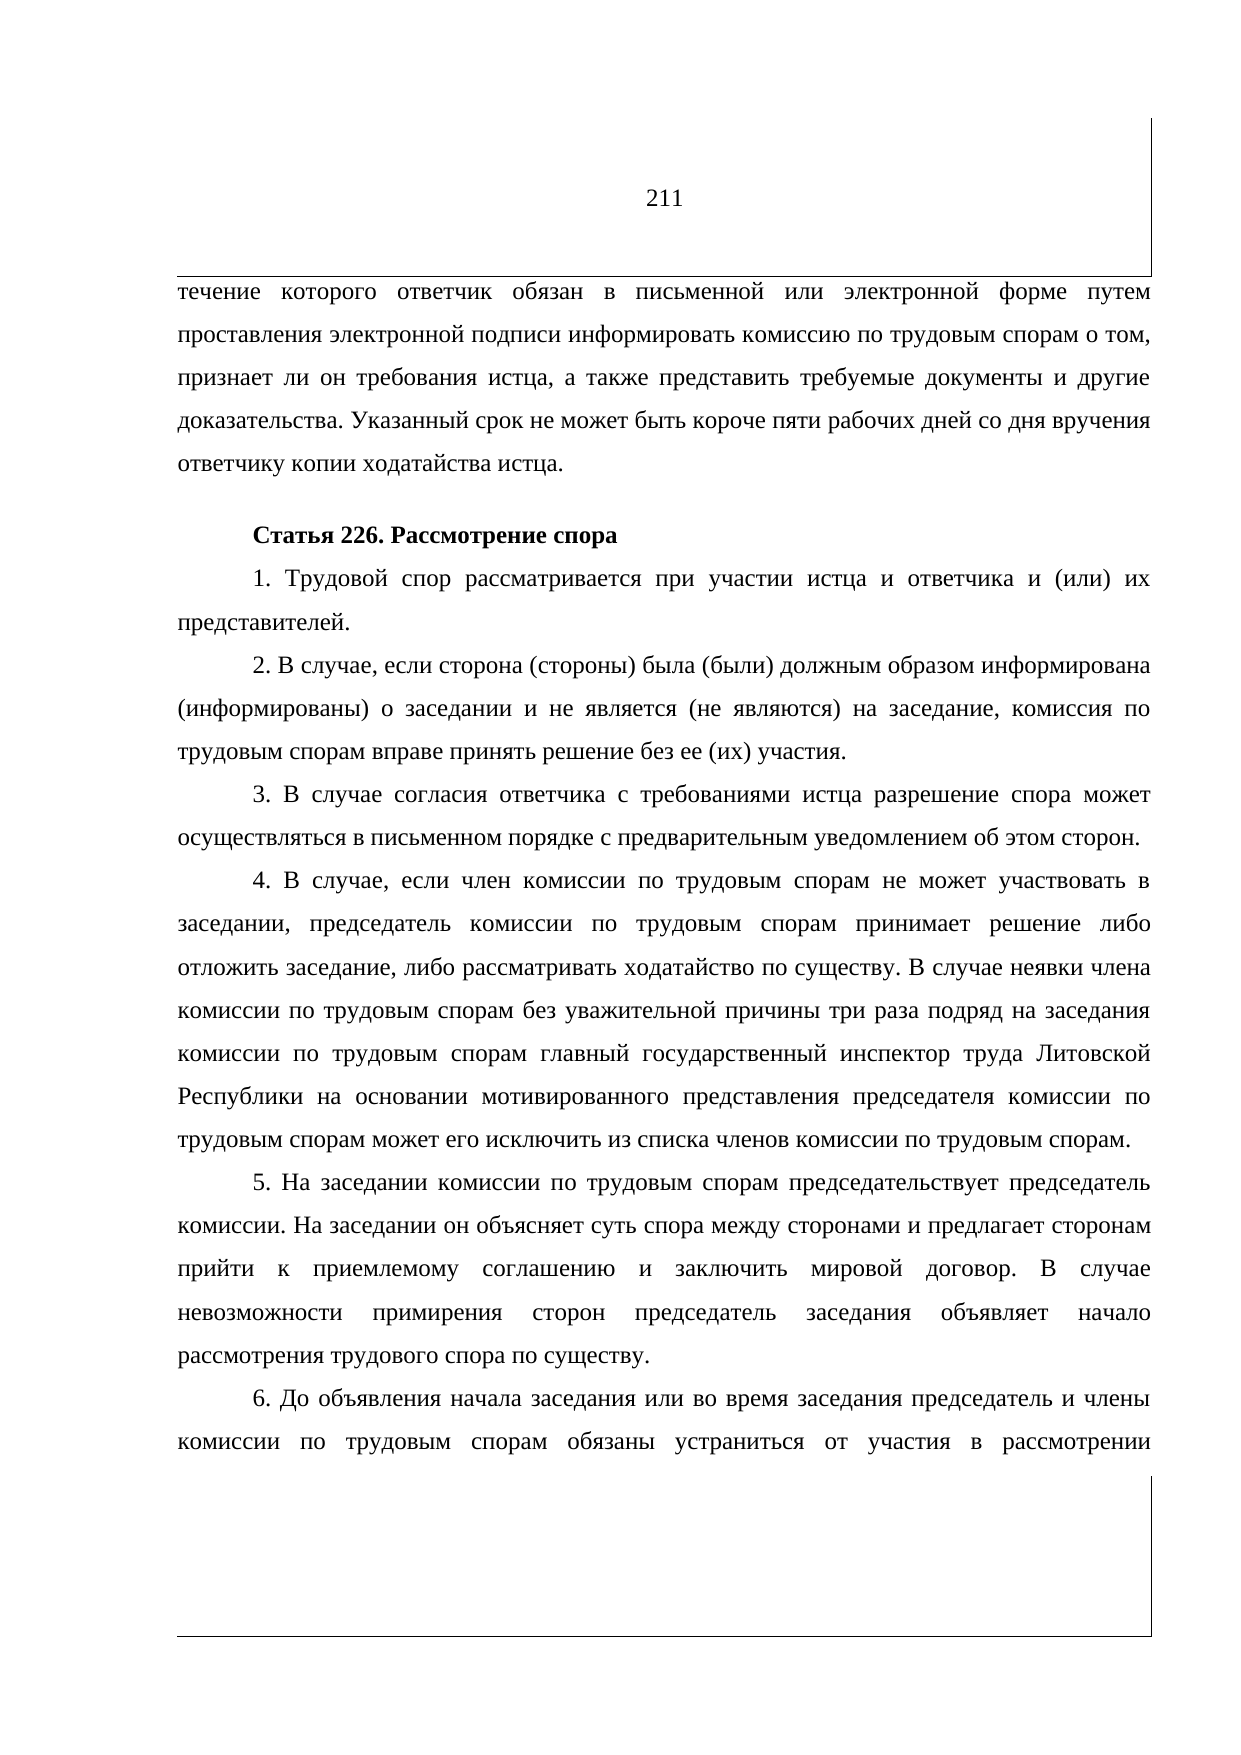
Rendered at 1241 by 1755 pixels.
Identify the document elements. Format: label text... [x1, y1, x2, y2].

text течение которого ответчик обязан в письменной или электронной форме путем проставления электронной подписи информировать комиссию по трудовым спорам о том, признает ли он требования истца, а также представить требуемые документы и другие доказательства. Указанный срок не может быть короче пяти рабочих дней со дня вручения ответчику копии ходатайства истца. [177, 276, 1152, 477]
text 2. В случае, если сторона (стороны) была (были) должным образом информирована (информированы) о заседании и не является (не являются) на заседание, комиссия по трудовым спорам вправе принять решение без ее (их) участия. [177, 650, 1152, 765]
text 4. В случае, если член комиссии по трудовым спорам не может участвовать в заседании, председатель комиссии по трудовым спорам принимает решение либо отложить заседание, либо рассматривать ходатайство по существу. В случае неявки члена комиссии по трудовым спорам без уважительной причины три раза подряд на заседания комиссии по трудовым спорам главный государственный инспектор труда Литовской Республики на основании мотивированного представления председателя комиссии по трудовым спорам может его исключить из списка членов комиссии по трудовым спорам. [177, 865, 1152, 1153]
text 5. На заседании комиссии по трудовым спорам председательствует председатель комиссии. На заседании он объясняет суть спора между сторонами и предлагает сторонам прийти к приемлемому соглашению и заключить мировой договор. В случае невозможности примирения сторон председатель заседания объявляет начало рассмотрения трудового спора по существу. [177, 1167, 1152, 1368]
text Статья 226. Рассмотрение спора [177, 520, 1152, 549]
text 1. Трудовой спор рассматривается при участии истца и ответчика и (или) их представителей. [177, 563, 1152, 635]
text 6. До объявления начала заседания или во время заседания председатель и члены комиссии по трудовым спорам обязаны устраниться от участия в рассмотрении [177, 1383, 1152, 1455]
text 3. В случае согласия ответчика с требованиями истца разрешение спора может осуществляться в письменном порядке с предварительным уведомлением об этом сторон. [177, 779, 1152, 851]
